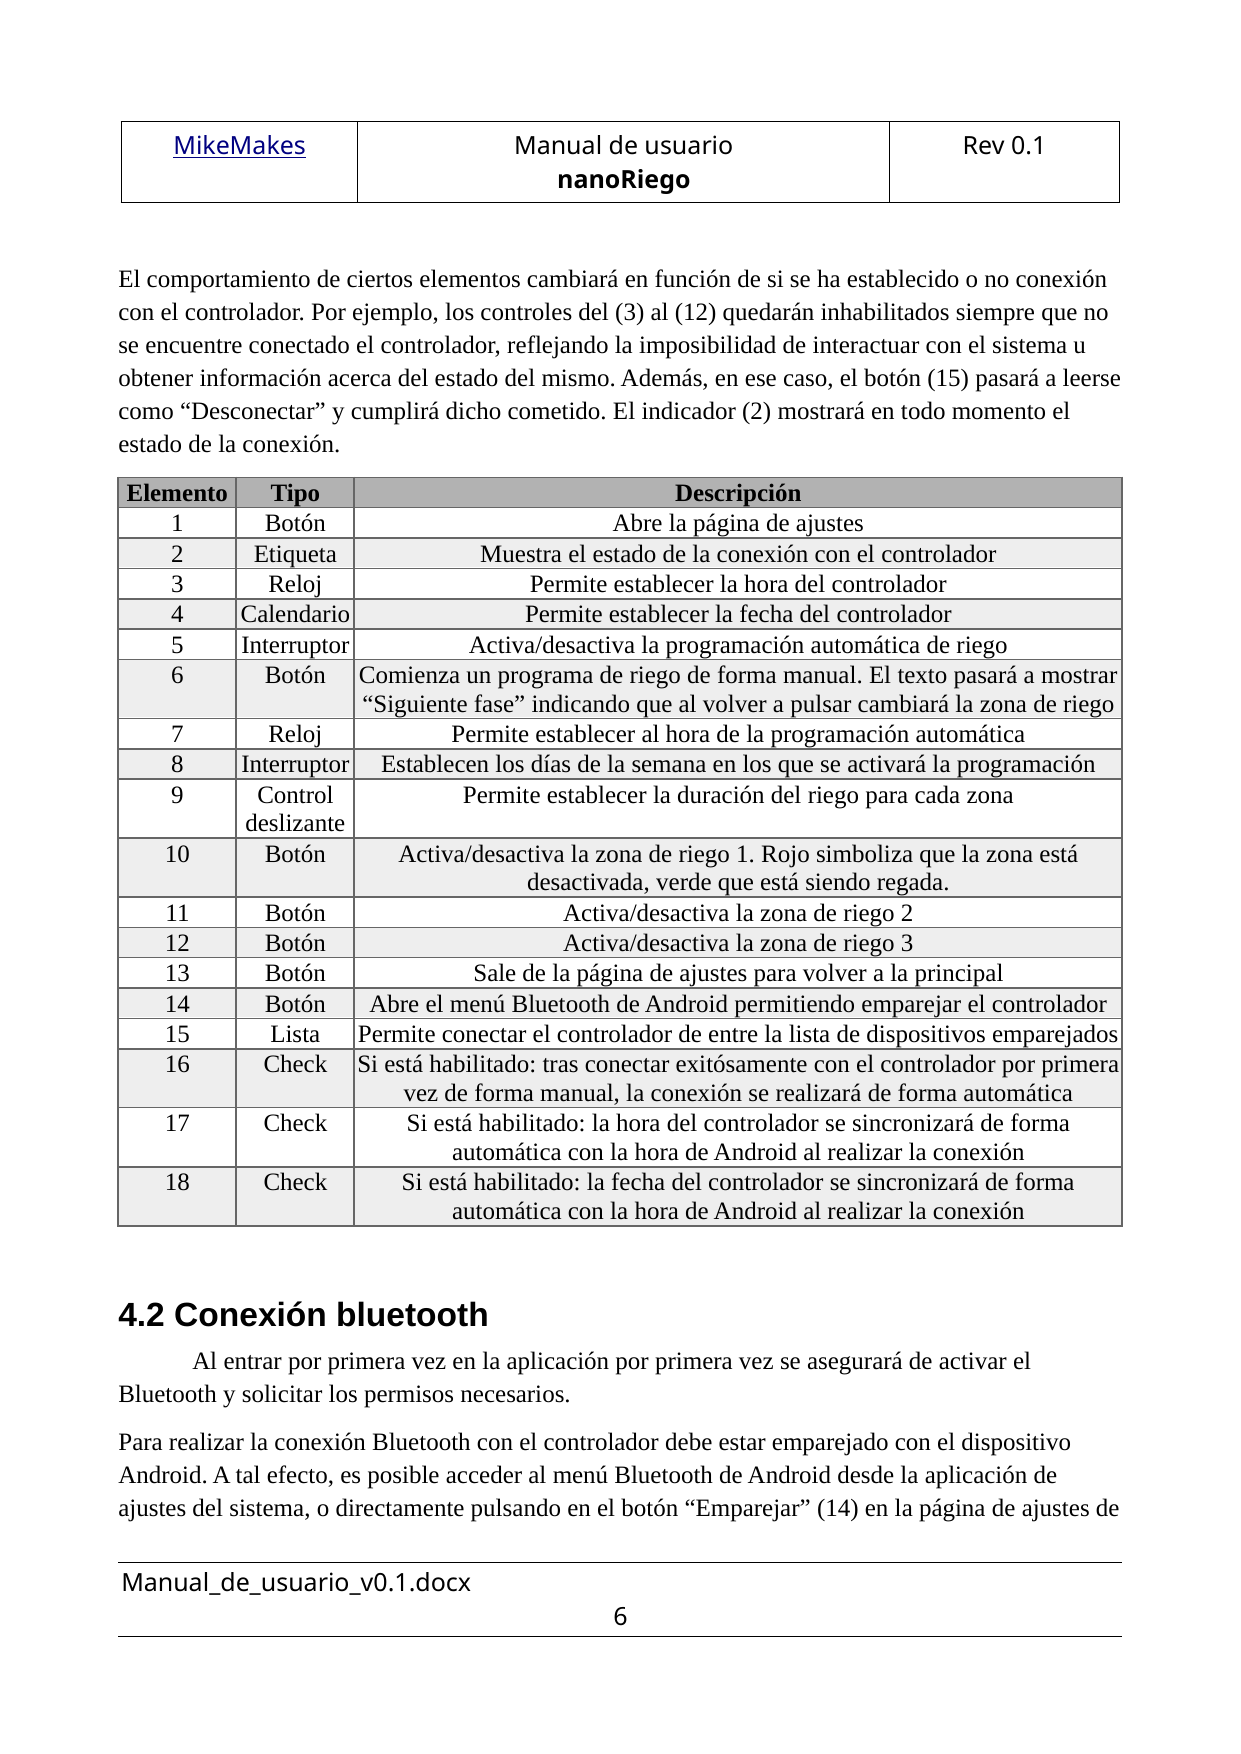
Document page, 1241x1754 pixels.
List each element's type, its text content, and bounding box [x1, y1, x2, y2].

table_cell Permite conectar el controlador de entre la lista de dispositivos emparejados [355, 1019, 1121, 1048]
table_cell Muestra el estado de la conexión con el controlador [355, 539, 1121, 567]
table_cell Botón [237, 660, 353, 717]
table_cell 8 [119, 750, 235, 778]
table_cell Si está habilitado: la hora del controlador se sincronizará de forma automática con la hora de Android al realizar la conexión [355, 1108, 1121, 1166]
table_cell 12 [119, 928, 235, 957]
table_cell Activa/desactiva la programación automática de riego [355, 630, 1121, 658]
table_cell 5 [119, 630, 235, 658]
table_cell Check [237, 1050, 353, 1107]
table_cell Permite establecer la duración del riego para cada zona [355, 780, 1121, 837]
table_cell Activa/desactiva la zona de riego 3 [355, 928, 1121, 957]
table_header Elemento [119, 478, 235, 507]
table_cell 10 [119, 839, 235, 896]
table_cell Botón [237, 989, 353, 1017]
table_cell Reloj [237, 719, 353, 748]
table_cell Si está habilitado: la fecha del controlador se sincronizará de forma automática con la hora de Android al realizar la conexión [355, 1168, 1121, 1225]
table_cell 18 [119, 1168, 235, 1225]
table_cell Botón [237, 839, 353, 896]
table_cell Interruptor [237, 630, 353, 658]
table_cell Permite establecer la fecha del controlador [355, 600, 1121, 628]
subtitle 4.2 Conexión bluetooth [118, 1295, 1122, 1334]
table_cell Botón [237, 958, 353, 987]
text Al entrar por primera vez en la aplicación por primera vez se asegurará de activar el Bluetooth y solicitar los permisos necesarios. [118, 1346, 1122, 1408]
table_cell Reloj [237, 569, 353, 598]
text El comportamiento de ciertos elementos cambiará en función de si se ha establecido o no conexión con el controlador. Por ejemplo, los controles del (3) al (12) quedarán inhabilitados siempre que no se encuentre conectado el controlador, reflejando la imposibilidad de interactuar con el sistema u obtener información acerca del estado del mismo. Además, en ese caso, el botón (15) pasará a leerse como “Desconectar” y cumplirá dicho cometido. El indicador (2) mostrará en todo momento el estado de la conexión. [118, 264, 1122, 458]
table_cell Interruptor [237, 750, 353, 778]
table_cell 7 [119, 719, 235, 748]
table_cell 1 [119, 508, 235, 537]
table_cell Activa/desactiva la zona de riego 1. Rojo simboliza que la zona está desactivada, verde que está siendo regada. [355, 839, 1121, 896]
table_cell Si está habilitado: tras conectar exitósamente con el controlador por primera vez de forma manual, la conexión se realizará de forma automática [355, 1050, 1121, 1107]
table_cell 6 [119, 660, 235, 717]
table_cell Abre el menú Bluetooth de Android permitiendo emparejar el controlador [355, 989, 1121, 1017]
table_cell Check [237, 1168, 353, 1225]
table_cell 9 [119, 780, 235, 837]
table_cell Abre la página de ajustes [355, 508, 1121, 537]
table_cell Activa/desactiva la zona de riego 2 [355, 898, 1121, 927]
table_cell Sale de la página de ajustes para volver a la principal [355, 958, 1121, 987]
table_cell Check [237, 1108, 353, 1166]
table_cell Etiqueta [237, 539, 353, 567]
table_cell Control deslizante [237, 780, 353, 837]
table_cell 11 [119, 898, 235, 927]
table_cell 16 [119, 1050, 235, 1107]
table_cell Calendario [237, 600, 353, 628]
table_cell Botón [237, 928, 353, 957]
table_cell 14 [119, 989, 235, 1017]
table_cell Botón [237, 898, 353, 927]
table_cell 17 [119, 1108, 235, 1166]
table_cell Permite establecer al hora de la programación automática [355, 719, 1121, 748]
table_cell Lista [237, 1019, 353, 1048]
text Para realizar la conexión Bluetooth con el controlador debe estar emparejado con el dispositivo Android. A tal efecto, es posible acceder al menú Bluetooth de Android desde la aplicación de ajustes del sistema, o directamente pulsando en el botón “Emparejar” (14) en la página de ajustes de [118, 1427, 1122, 1522]
table_cell Botón [237, 508, 353, 537]
table_cell 4 [119, 600, 235, 628]
table_cell 2 [119, 539, 235, 567]
table_cell 13 [119, 958, 235, 987]
table_cell Establecen los días de la semana en los que se activará la programación [355, 750, 1121, 778]
table_header Descripción [355, 478, 1121, 507]
table_cell Comienza un programa de riego de forma manual. El texto pasará a mostrar “Siguiente fase” indicando que al volver a pulsar cambiará la zona de riego [355, 660, 1121, 717]
table_header Tipo [237, 478, 353, 507]
table_cell 3 [119, 569, 235, 598]
table_cell 15 [119, 1019, 235, 1048]
table_cell Permite establecer la hora del controlador [355, 569, 1121, 598]
